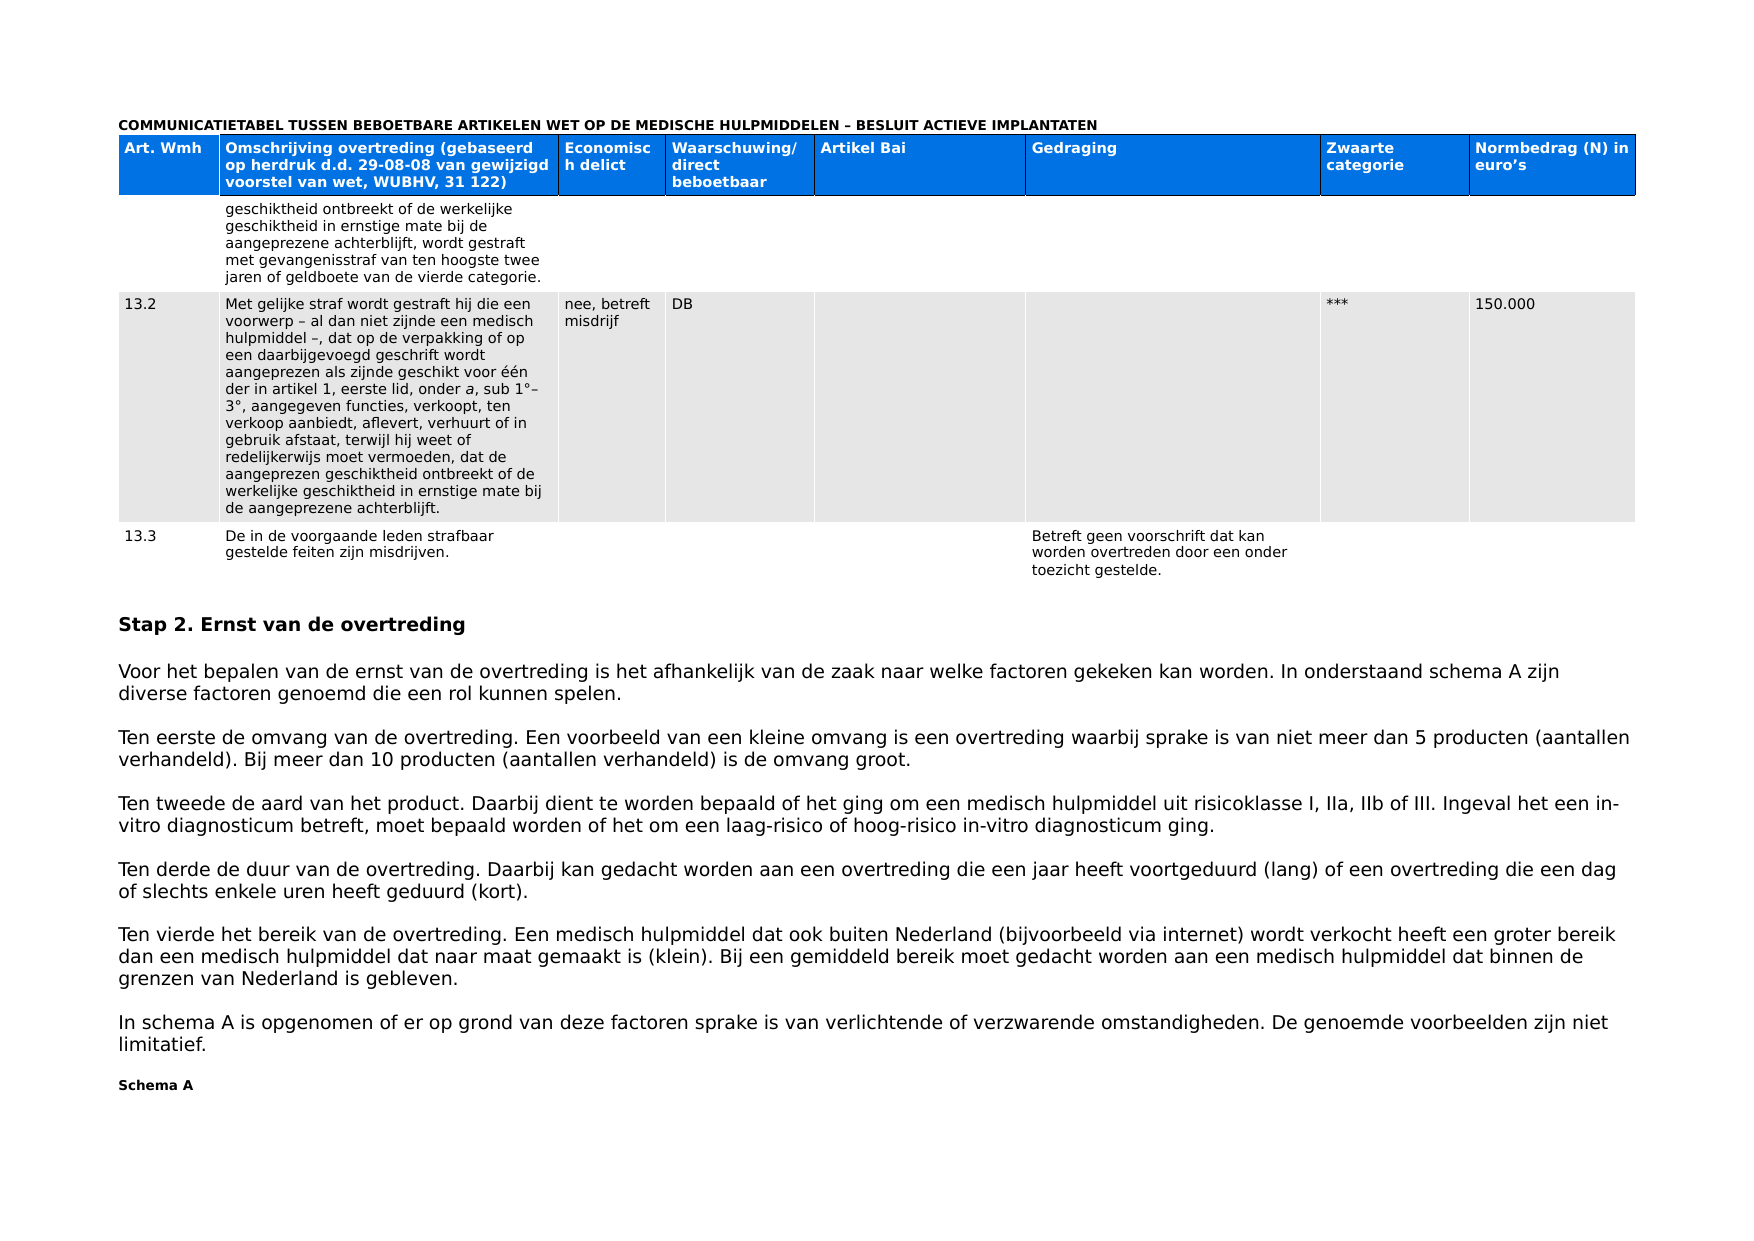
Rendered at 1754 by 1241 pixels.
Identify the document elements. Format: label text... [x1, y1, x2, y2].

subtitle Stap 2. Ernst van de overtreding [118, 614, 1636, 636]
table_cell Zwaarte categorie [1321, 135, 1469, 195]
table_cell Betreft geen voorschrift dat kan worden overtreden door een onder toezicht gestelde. [1026, 523, 1320, 583]
table_cell [815, 292, 1025, 522]
table_cell [559, 523, 665, 583]
table_cell [666, 196, 814, 291]
table_cell DB [666, 292, 814, 522]
table_cell *** [1321, 292, 1469, 522]
table_cell [1026, 196, 1320, 291]
table_header Schema A [118, 1078, 1636, 1094]
table_cell [1026, 292, 1320, 522]
table_header COMMUNICATIETABEL TUSSEN BEBOETBARE ARTIKELEN WET OP DE MEDISCHE HULPMIDDELEN – BESLUIT ACTIEVE IMPLANTATEN [118, 118, 1636, 134]
text Ten eerste de omvang van de overtreding. Een voorbeeld van een kleine omvang is een overtreding waarbij sprake is van niet meer dan 5 producten (aantallen verhandeld). Bij meer dan 10 producten (aantallen verhandeld) is de omvang groot. [118, 727, 1636, 771]
table_cell Art. Wmh [119, 135, 219, 195]
table_cell De in de voorgaande leden strafbaar gestelde feiten zijn misdrijven. [220, 523, 558, 583]
table_cell Waarschuwing/direct beboetbaar [666, 135, 814, 195]
table_cell [666, 523, 814, 583]
text Voor het bepalen van de ernst van de overtreding is het afhankelijk van de zaak naar welke factoren gekeken kan worden. In onderstaand schema A zijn diverse factoren genoemd die een rol kunnen spelen. [118, 661, 1636, 705]
table_cell 13.2 [119, 292, 219, 522]
table_cell [1321, 196, 1469, 291]
table_cell 150.000 [1470, 292, 1635, 522]
table_cell Omschrijving overtreding (gebaseerd op herdruk d.d. 29-08-08 van gewijzigd voorstel van wet, WUBHV, 31 122) [220, 135, 558, 195]
table_cell [1470, 196, 1635, 291]
table_cell Normbedrag (N) in euro’s [1470, 135, 1635, 195]
table_cell Economisch delict [559, 135, 665, 195]
table_cell [1470, 523, 1635, 583]
table_cell [119, 196, 219, 291]
table_cell [815, 196, 1025, 291]
table_cell nee, betreft misdrijf [559, 292, 665, 522]
table_cell [559, 196, 665, 291]
table_cell Gedraging [1026, 135, 1320, 195]
table_cell 13.3 [119, 523, 219, 583]
text In schema A is opgenomen of er op grond van deze factoren sprake is van verlichtende of verzwarende omstandigheden. De genoemde voorbeelden zijn niet limitatief. [118, 1012, 1636, 1056]
table_cell Artikel Bai [815, 135, 1025, 195]
table_cell [815, 523, 1025, 583]
text Ten vierde het bereik van de overtreding. Een medisch hulpmiddel dat ook buiten Nederland (bijvoorbeeld via internet) wordt verkocht heeft een groter bereik dan een medisch hulpmiddel dat naar maat gemaakt is (klein). Bij een gemiddeld bereik moet gedacht worden aan een medisch hulpmiddel dat binnen de grenzen van Nederland is gebleven. [118, 924, 1636, 990]
table_cell Met gelijke straf wordt gestraft hij die een voorwerp – al dan niet zijnde een medisch hulpmiddel –, dat op de verpakking of op een daarbijgevoegd geschrift wordt aangeprezen als zijnde geschikt voor één der in artikel 1, eerste lid, onder a, sub 1°–3°, aangegeven functies, verkoopt, ten verkoop aanbiedt, aflevert, verhuurt of in gebruik afstaat, terwijl hij weet of redelijkerwijs moet vermoeden, dat de aangeprezen geschiktheid ontbreekt of de werkelijke geschiktheid in ernstige mate bij de aangeprezene achterblijft. [220, 292, 558, 522]
table_cell [1321, 523, 1469, 583]
table_cell geschiktheid ontbreekt of de werkelijke geschiktheid in ernstige mate bij de aangeprezene achterblijft, wordt gestraft met gevangenisstraf van ten hoogste twee jaren of geldboete van de vierde categorie. [220, 196, 558, 291]
text Ten derde de duur van de overtreding. Daarbij kan gedacht worden aan een overtreding die een jaar heeft voortgeduurd (lang) of een overtreding die een dag of slechts enkele uren heeft geduurd (kort). [118, 858, 1636, 902]
text Ten tweede de aard van het product. Daarbij dient te worden bepaald of het ging om een medisch hulpmiddel uit risicoklasse I, IIa, IIb of III. Ingeval het een in-vitro diagnosticum betreft, moet bepaald worden of het om een laag-risico of hoog-risico in-vitro diagnosticum ging. [118, 793, 1636, 837]
